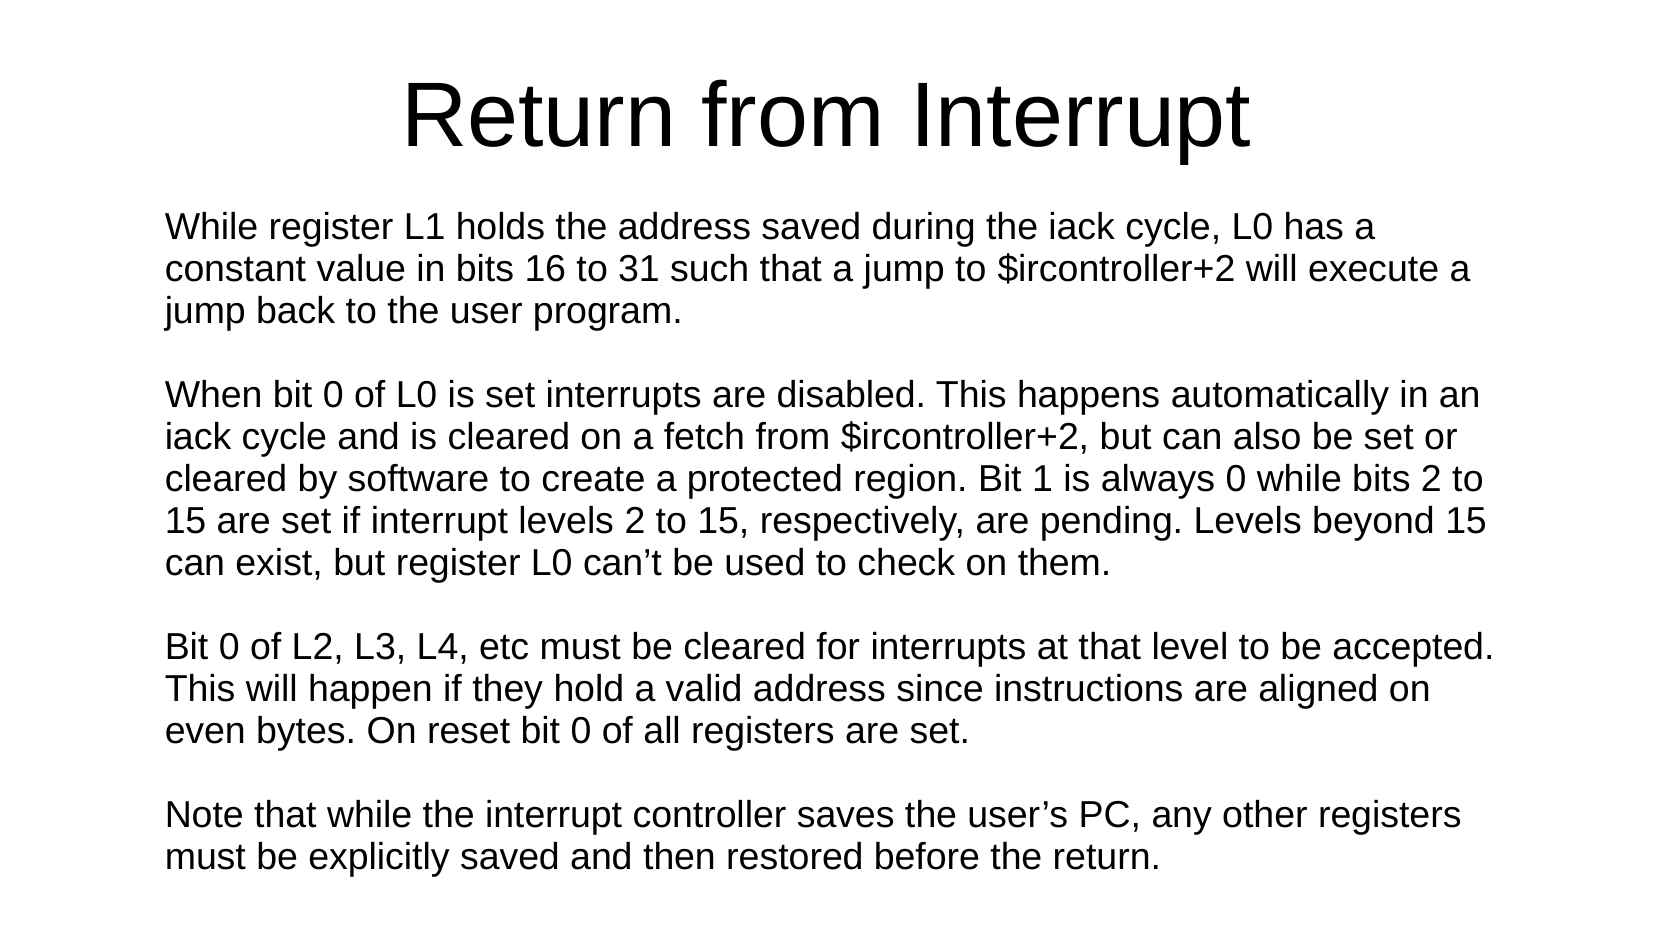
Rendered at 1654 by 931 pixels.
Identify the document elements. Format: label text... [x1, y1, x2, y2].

title Return from Interrupt [82, 37, 1571, 193]
text_box While register L1 holds the address saved during the iack cycle, L0 has a constant value in bits 16 to 31 such that a jump to $ircontroller+2 will execute a jump back to the user program. When bit 0 of L0 is set interrupts are disabled. This happens automatically in an iack cycle and is cleared on a fetch from $ircontroller+2, but can also be set or cleared by software to create a protected region. Bit 1 is always 0 while bits 2 to 15 are set if interrupt levels 2 to 15, respectively, are pending. Levels beyond 15 can exist, but register L0 can’t be used to check on them. Bit 0 of L2, L3, L4, etc must be cleared for interrupts at that level to be accepted. This will happen if they hold a valid address since instructions are aligned on even bytes. On reset bit 0 of all registers are set. Note that while the interrupt controller saves the user’s PC, any other registers must be explicitly saved and then restored before the return. [150, 198, 1531, 886]
